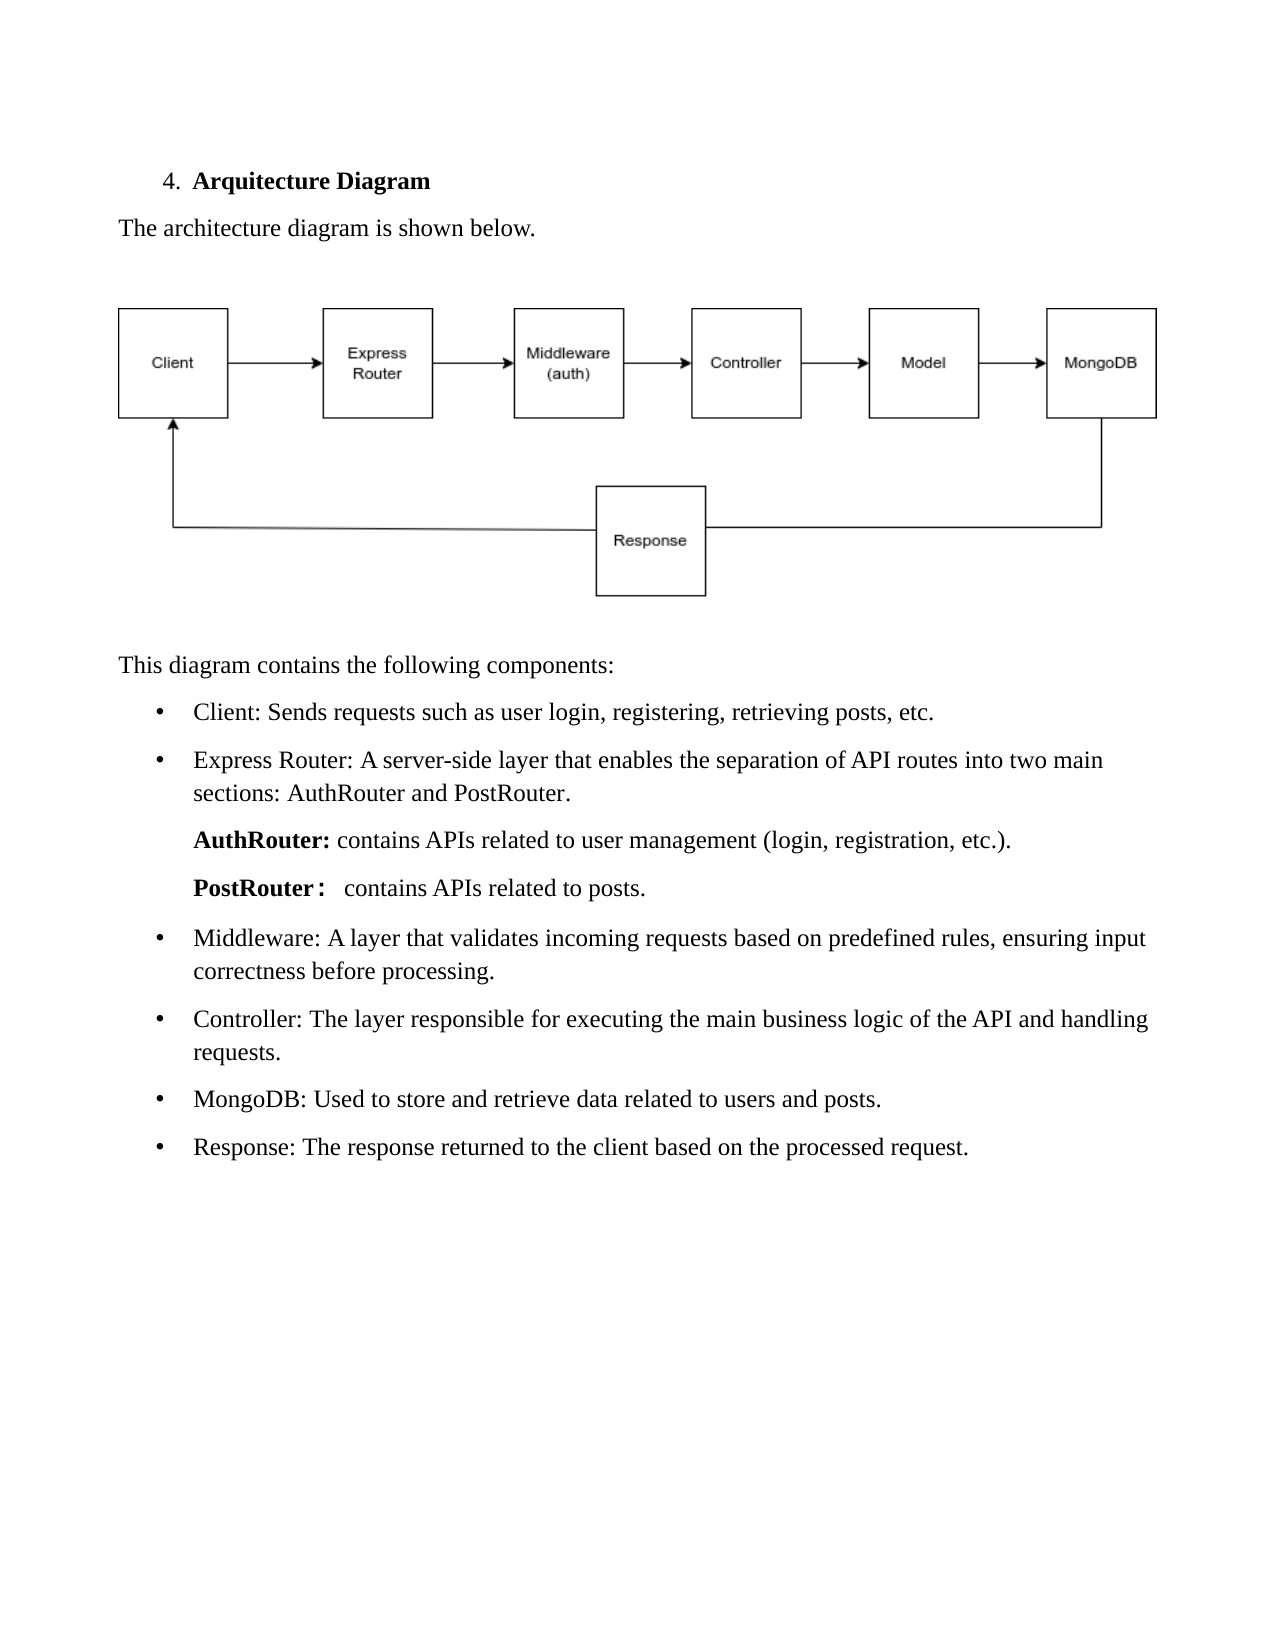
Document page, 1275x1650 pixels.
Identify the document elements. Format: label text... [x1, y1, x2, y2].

list Express Router: A server-side layer that enables the separation of API routes into two main sections: AuthRouter and PostRouter. [156, 745, 1157, 807]
text This diagram contains the following components: [118, 650, 1157, 678]
list MongoDB: Used to store and retrieve data related to users and posts. [156, 1084, 1157, 1113]
list Response: The response returned to the client based on the processed request. [156, 1132, 1157, 1161]
list PostRouter: contains APIs related to posts. [156, 873, 1157, 904]
list Controller: The layer responsible for executing the main business logic of the API and handling requests. [156, 1004, 1157, 1066]
list Middleware: A layer that validates incoming requests based on predefined rules, ensuring input correctness before processing. [156, 923, 1157, 985]
picture [118, 308, 1157, 598]
list AuthRouter: contains APIs related to user management (login, registration, etc.). [156, 826, 1157, 854]
list Client: Sends requests such as user login, registering, retrieving posts, etc. [156, 697, 1157, 726]
text The architecture diagram is shown below. [118, 213, 1157, 242]
list Arquitecture Diagram [162, 166, 1157, 194]
